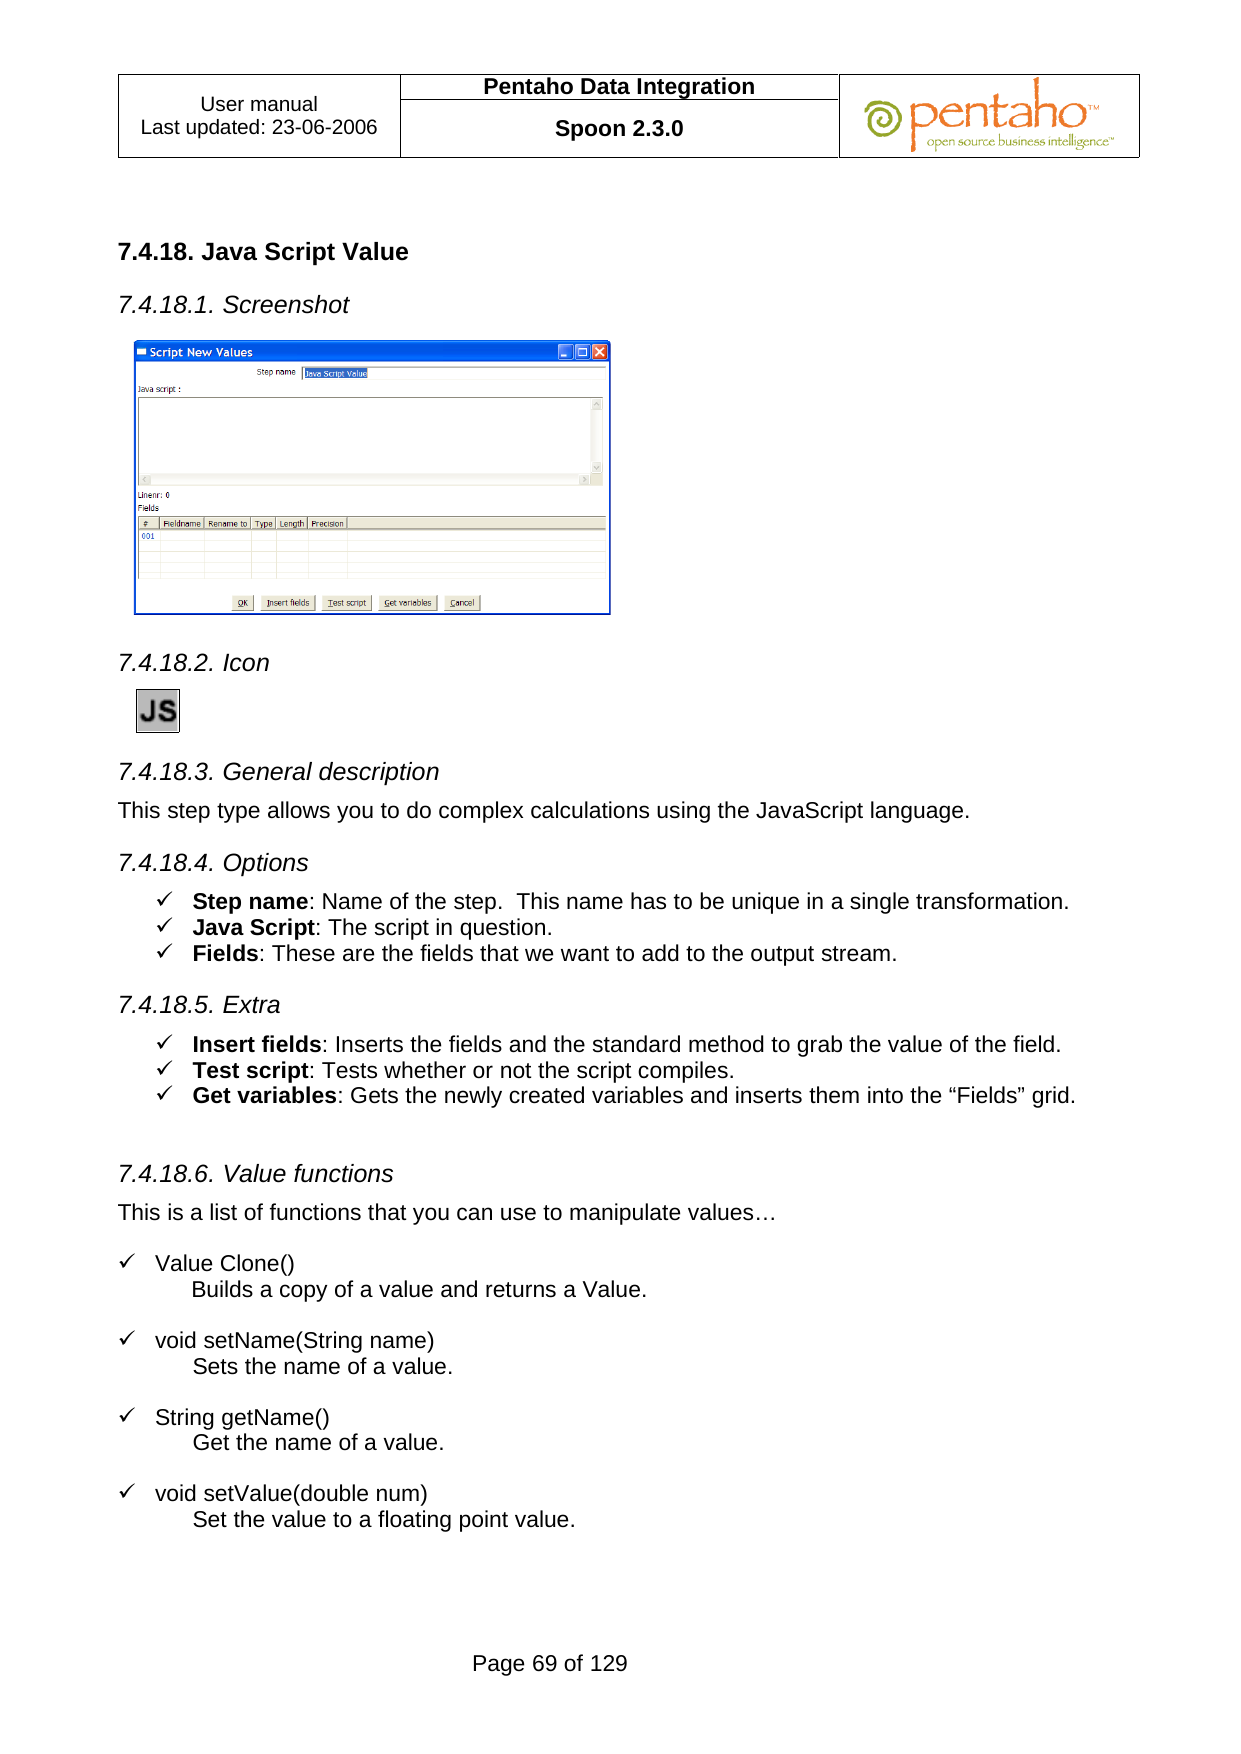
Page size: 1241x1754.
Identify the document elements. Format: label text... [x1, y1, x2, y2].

subtitle Options [117, 848, 1137, 876]
picture [133, 340, 611, 615]
subtitle Extra [117, 991, 1137, 1019]
list Insert fields: Inserts the fields and the standard method to grab the value of the field. [155, 1032, 1137, 1057]
list Java Script: The script in question. [155, 914, 1137, 940]
subtitle General description [117, 757, 1137, 785]
subtitle Value functions [117, 1159, 1137, 1187]
text Set the value to a floating point value. [192, 1507, 1137, 1532]
text This step type allows you to do complex calculations using the JavaScript language. [117, 798, 1137, 823]
subtitle Screenshot [117, 291, 1137, 319]
text Builds a copy of a value and returns a Value. [117, 1277, 1137, 1302]
list Test script: Tests whether or not the script compiles. [155, 1057, 1137, 1083]
list Fields: These are the fields that we want to add to the output stream. [155, 940, 1137, 966]
subtitle Icon [117, 649, 1137, 677]
list Value Clone() [117, 1251, 1137, 1277]
list String getName() [117, 1404, 1137, 1430]
text This is a list of functions that you can use to manipulate values… [117, 1200, 1137, 1225]
text Get the name of a value. [192, 1430, 1137, 1456]
list Step name: Name of the step. This name has to be unique in a single transformation. [155, 889, 1137, 914]
list void setValue(double num) [117, 1481, 1137, 1507]
list void setName(String name) [117, 1328, 1137, 1353]
text Sets the name of a value. [192, 1353, 1137, 1379]
list Get variables: Gets the newly created variables and inserts them into the “Fields” grid. [155, 1083, 1137, 1109]
subtitle Java Script Value [117, 238, 1137, 266]
